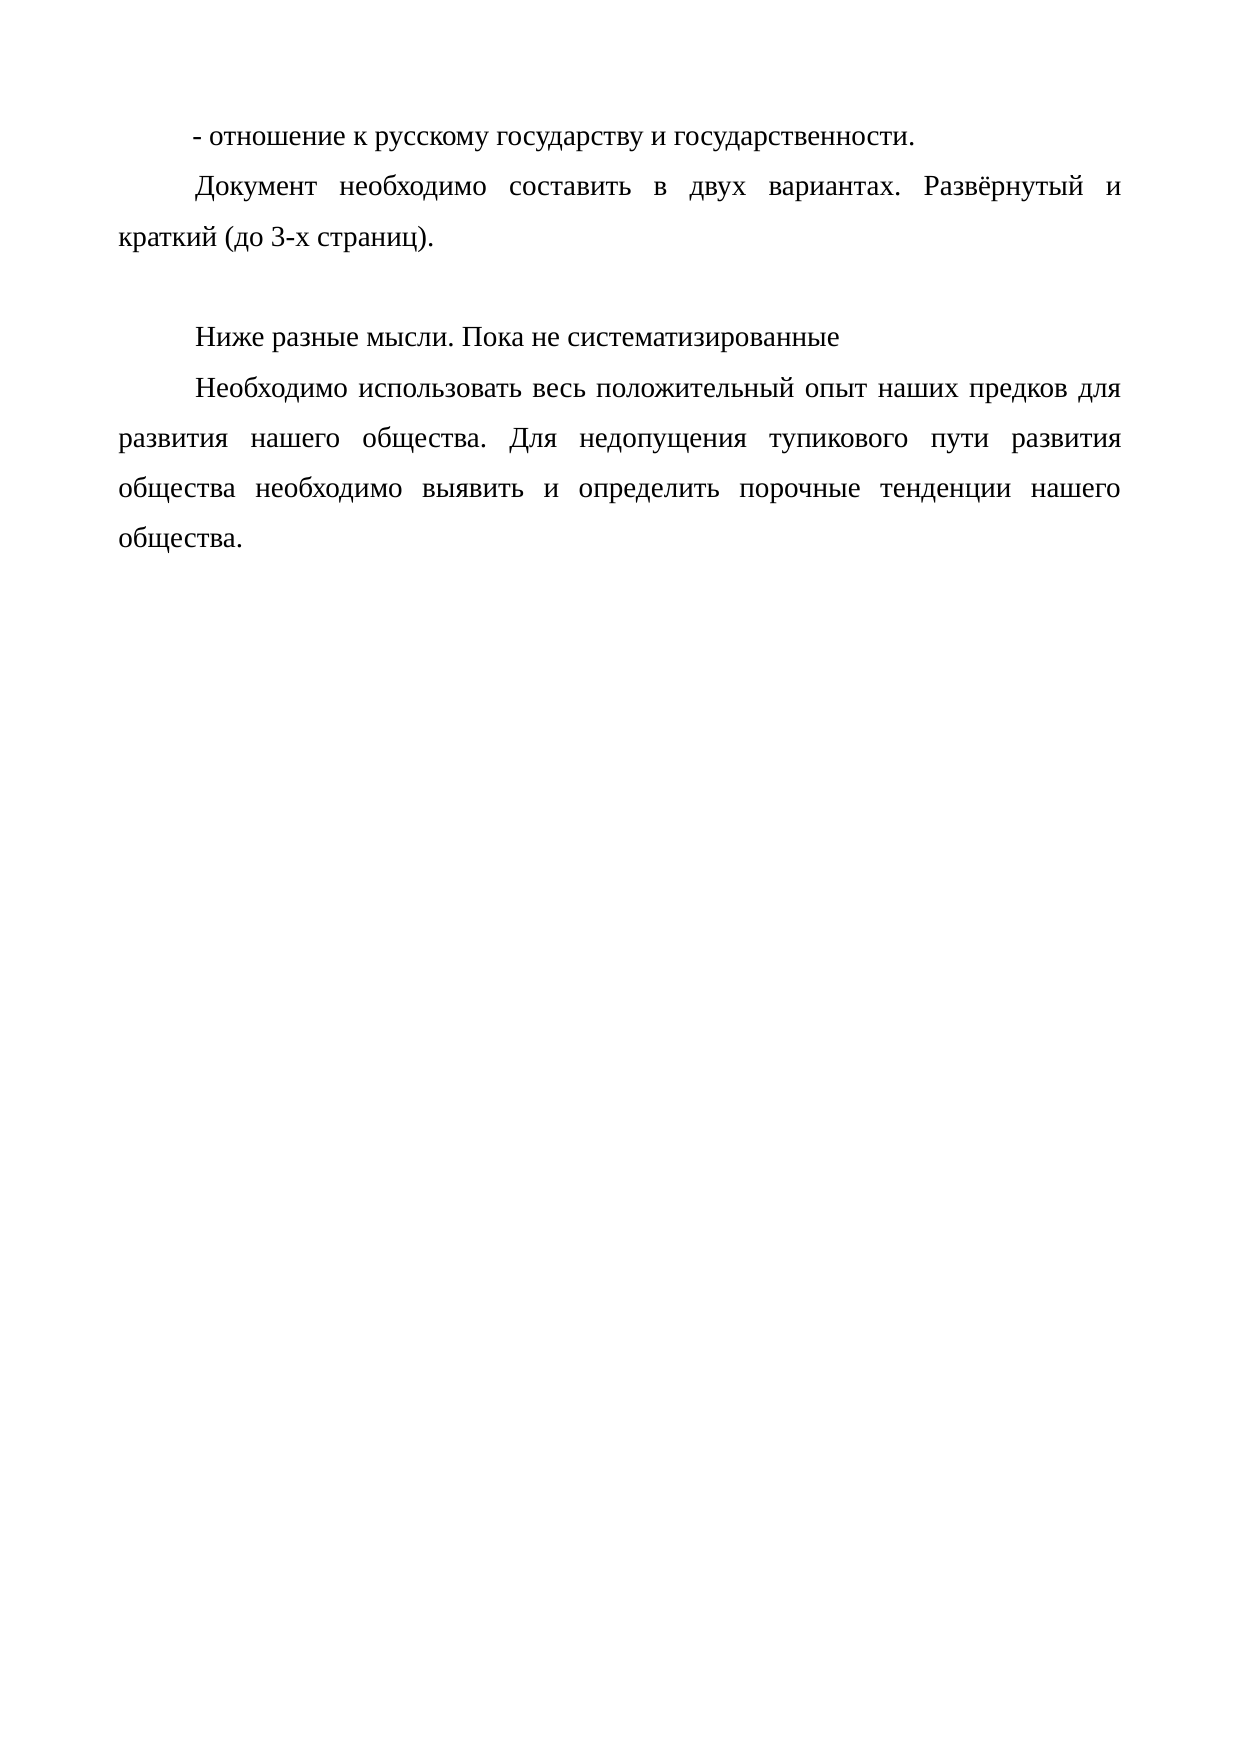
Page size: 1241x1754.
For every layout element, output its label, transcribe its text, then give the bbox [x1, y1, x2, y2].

text Документ необходимо составить в двух вариантах. Развёрнутый и краткий (до 3-х страниц). [118, 168, 1122, 252]
text Ниже разные мысли. Пока не систематизированные [118, 319, 1122, 353]
text Необходимо использовать весь положительный опыт наших предков для развития нашего общества. Для недопущения тупикового пути развития общества необходимо выявить и определить порочные тенденции нашего общества. [118, 370, 1122, 554]
text - отношение к русскому государству и государственности. [118, 118, 1122, 152]
